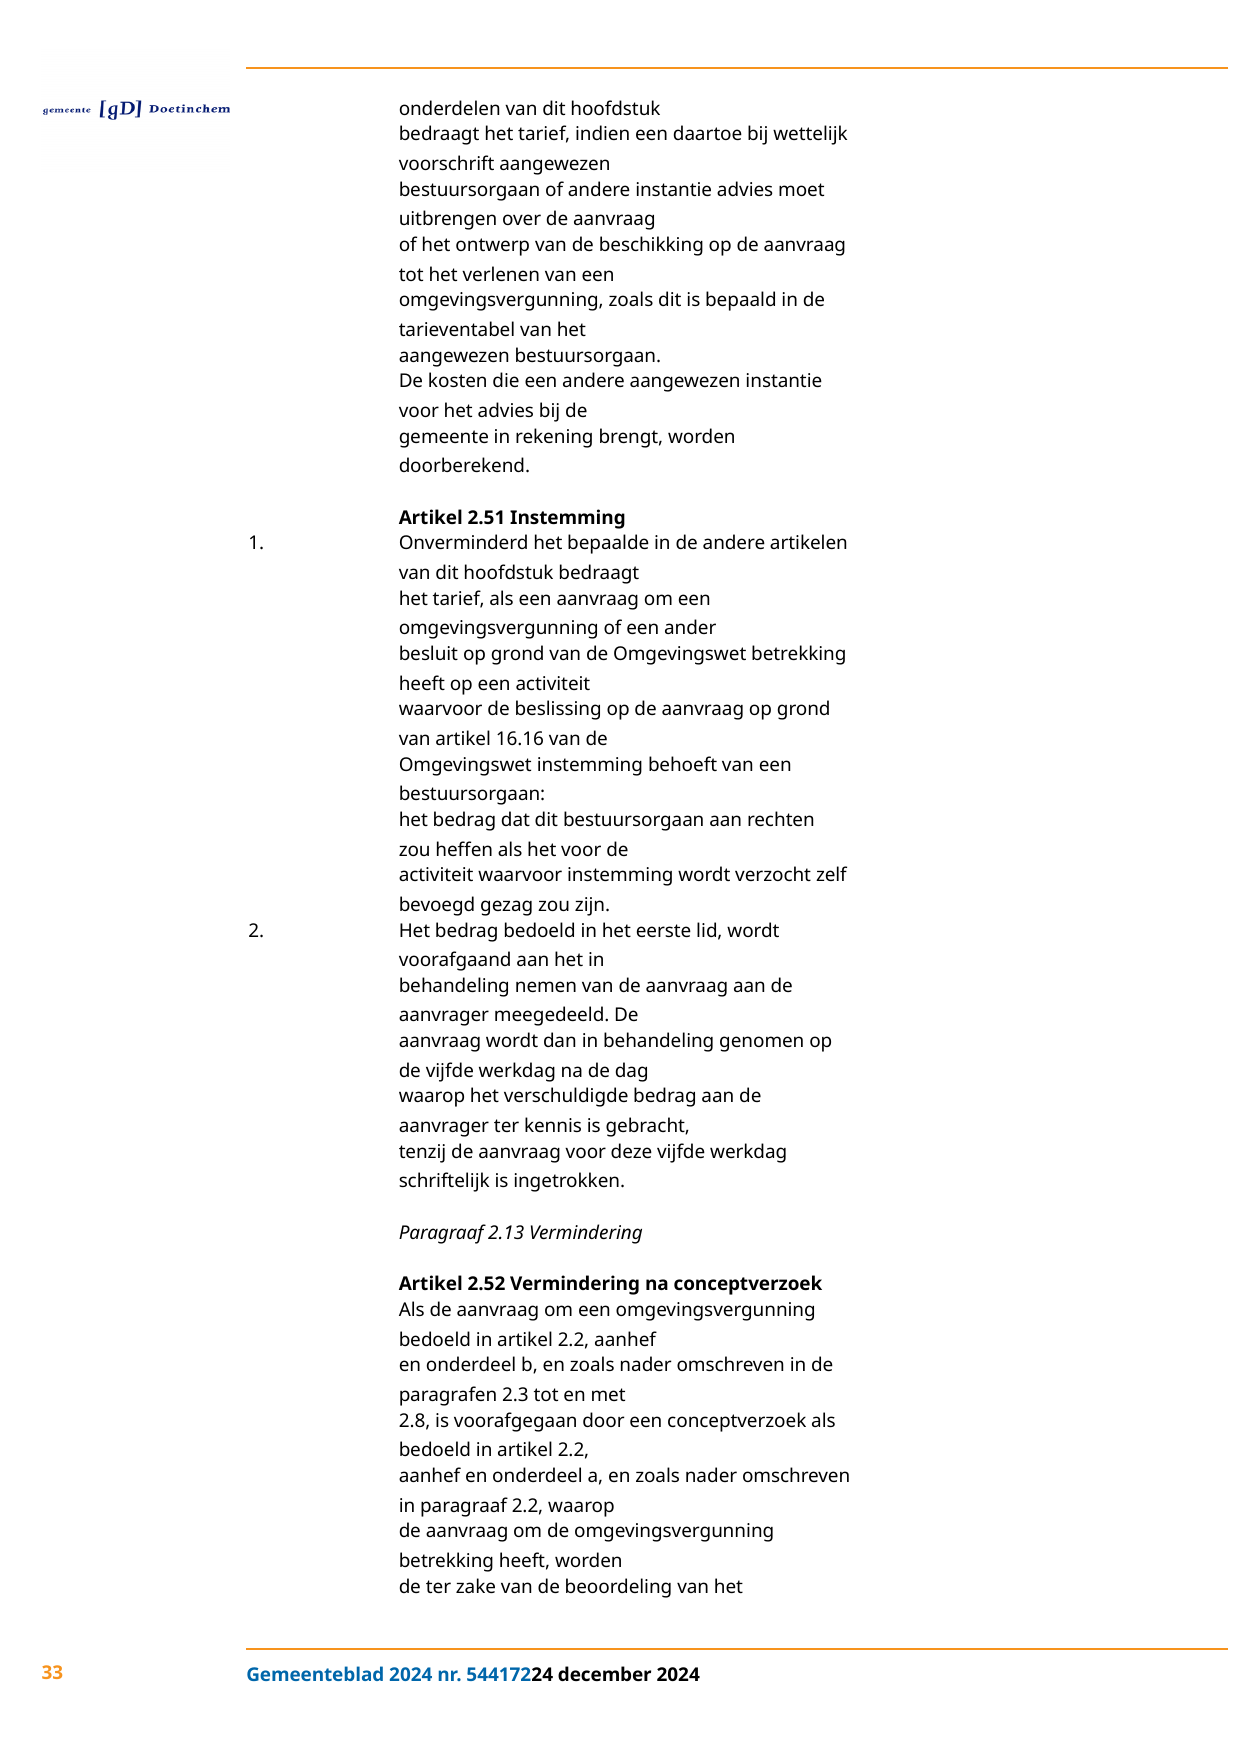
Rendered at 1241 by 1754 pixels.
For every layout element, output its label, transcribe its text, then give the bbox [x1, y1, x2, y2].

table_cell [1001, 95, 1152, 121]
table_cell [850, 972, 1001, 1027]
table_cell [850, 751, 1001, 806]
table_cell [850, 368, 1001, 423]
table_cell 1. [248, 530, 398, 585]
table_cell [1001, 806, 1152, 861]
table_cell besluit op grond van de Omgevingswet betrekking heeft op een activiteit [399, 640, 850, 696]
table_cell Onverminderd het bepaalde in de andere artikelen van dit hoofdstuk bedraagt [399, 530, 850, 585]
table_cell [248, 342, 398, 367]
table_cell [248, 95, 398, 121]
table_cell bedraagt het tarief, indien een daartoe bij wettelijk voorschrift aangewezen [399, 121, 850, 176]
table_cell [1001, 1083, 1152, 1138]
table_cell [1001, 751, 1152, 806]
table_cell [248, 423, 398, 478]
table_cell [248, 176, 398, 231]
table_cell omgevingsvergunning, zoals dit is bepaald in de tarieventabel van het [399, 286, 850, 342]
table_cell [1001, 231, 1152, 286]
table_cell Paragraaf 2.13 Vermindering [399, 1219, 1152, 1245]
table_cell [248, 1245, 398, 1271]
table_cell [248, 1271, 398, 1296]
table_cell behandeling nemen van de aanvraag aan de aanvrager meegedeeld. De [399, 972, 850, 1027]
table_cell [850, 696, 1001, 751]
table_cell [1001, 1573, 1152, 1598]
table_cell [850, 585, 1001, 640]
table_cell bestuursorgaan of andere instantie advies moet uitbrengen over de aanvraag [399, 176, 850, 231]
table_cell [1001, 585, 1152, 640]
table_cell [1001, 1028, 1152, 1083]
table_cell [850, 1028, 1001, 1083]
table_cell [850, 1573, 1001, 1598]
table_cell [850, 640, 1001, 696]
table_cell [850, 121, 1001, 176]
table_cell [399, 1245, 1152, 1271]
table_cell [248, 1219, 398, 1245]
table_cell 2. [248, 917, 398, 972]
table_cell [248, 1518, 398, 1573]
table_cell [248, 696, 398, 751]
table_cell [248, 1407, 398, 1462]
table_cell aangewezen bestuursorgaan. [399, 342, 850, 367]
table_cell [850, 1462, 1001, 1517]
table_cell aanhef en onderdeel a, en zoals nader omschreven in paragraaf 2.2, waarop [399, 1462, 850, 1517]
table_cell [248, 972, 398, 1027]
table_cell [248, 504, 398, 529]
table_cell [248, 1083, 398, 1138]
table_cell [248, 751, 398, 806]
table_cell [850, 286, 1001, 342]
table_cell [248, 1462, 398, 1517]
table_cell [1001, 1407, 1152, 1462]
table_cell [850, 1138, 1001, 1193]
table_cell [850, 1352, 1001, 1407]
table_cell [850, 861, 1001, 917]
table_cell [248, 640, 398, 696]
table_cell [1001, 640, 1152, 696]
table_cell Artikel 2.51 Instemming [399, 504, 1152, 529]
table_cell [248, 1296, 398, 1352]
table_cell [1001, 972, 1152, 1027]
table_cell aanvraag wordt dan in behandeling genomen op de vijfde werkdag na de dag [399, 1028, 850, 1083]
table_cell [1001, 1296, 1152, 1352]
table_cell [248, 585, 398, 640]
table_cell [1001, 1462, 1152, 1517]
table_cell waarvoor de beslissing op de aanvraag op grond van artikel 16.16 van de [399, 696, 850, 751]
table_cell [1001, 1138, 1152, 1193]
table_cell [1001, 176, 1152, 231]
table_cell Het bedrag bedoeld in het eerste lid, wordt voorafgaand aan het in [399, 917, 850, 972]
table_cell het tarief, als een aanvraag om een omgevingsvergunning of een ander [399, 585, 850, 640]
table_cell [1001, 530, 1152, 585]
table_cell [850, 1083, 1001, 1138]
table_cell [1001, 861, 1152, 917]
table_cell [1001, 423, 1152, 478]
table_cell de ter zake van de beoordeling van het [399, 1573, 850, 1598]
table_cell [1001, 286, 1152, 342]
table_cell [248, 121, 398, 176]
table_cell De kosten die een andere aangewezen instantie voor het advies bij de [399, 368, 850, 423]
table_cell [1001, 696, 1152, 751]
table_cell [248, 1028, 398, 1083]
table_cell [248, 806, 398, 861]
table_cell [850, 917, 1001, 972]
table_cell [1001, 121, 1152, 176]
table_cell [850, 231, 1001, 286]
picture [41, 47, 231, 172]
table_cell Artikel 2.52 Vermindering na conceptverzoek [399, 1271, 1152, 1296]
table_cell [1001, 1352, 1152, 1407]
table_cell [248, 478, 398, 504]
table_cell [1001, 917, 1152, 972]
table_cell [248, 861, 398, 917]
table_cell of het ontwerp van de beschikking op de aanvraag tot het verlenen van een [399, 231, 850, 286]
table_cell [850, 95, 1001, 121]
table_cell de aanvraag om de omgevingsvergunning betrekking heeft, worden [399, 1518, 850, 1573]
table_cell [850, 806, 1001, 861]
table_cell 2.8, is voorafgegaan door een conceptverzoek als bedoeld in artikel 2.2, [399, 1407, 850, 1462]
table_cell [850, 176, 1001, 231]
table_cell [850, 1407, 1001, 1462]
table_cell Als de aanvraag om een omgevingsvergunning bedoeld in artikel 2.2, aanhef [399, 1296, 850, 1352]
table_cell het bedrag dat dit bestuursorgaan aan rechten zou heffen als het voor de [399, 806, 850, 861]
table_cell [850, 1296, 1001, 1352]
table_cell [248, 1352, 398, 1407]
table_cell waarop het verschuldigde bedrag aan de aanvrager ter kennis is gebracht, [399, 1083, 850, 1138]
table_cell [399, 1193, 1152, 1219]
table_cell onderdelen van dit hoofdstuk [399, 95, 850, 121]
table_cell [248, 1573, 398, 1598]
table_cell [399, 478, 1152, 504]
table_cell [850, 530, 1001, 585]
table_cell Omgevingswet instemming behoeft van een bestuursorgaan: [399, 751, 850, 806]
table_cell [850, 1518, 1001, 1573]
table_cell [248, 368, 398, 423]
table_cell en onderdeel b, en zoals nader omschreven in de paragrafen 2.3 tot en met [399, 1352, 850, 1407]
table_cell [248, 1138, 398, 1193]
table_cell [850, 423, 1001, 478]
table_cell [850, 342, 1001, 367]
table_cell activiteit waarvoor instemming wordt verzocht zelf bevoegd gezag zou zijn. [399, 861, 850, 917]
table_cell [1001, 342, 1152, 367]
table_cell [248, 231, 398, 286]
table_cell [248, 286, 398, 342]
table_cell [248, 1193, 398, 1219]
table_cell [1001, 368, 1152, 423]
table_cell tenzij de aanvraag voor deze vijfde werkdag schriftelijk is ingetrokken. [399, 1138, 850, 1193]
table_cell gemeente in rekening brengt, worden doorberekend. [399, 423, 850, 478]
table_cell [1001, 1518, 1152, 1573]
